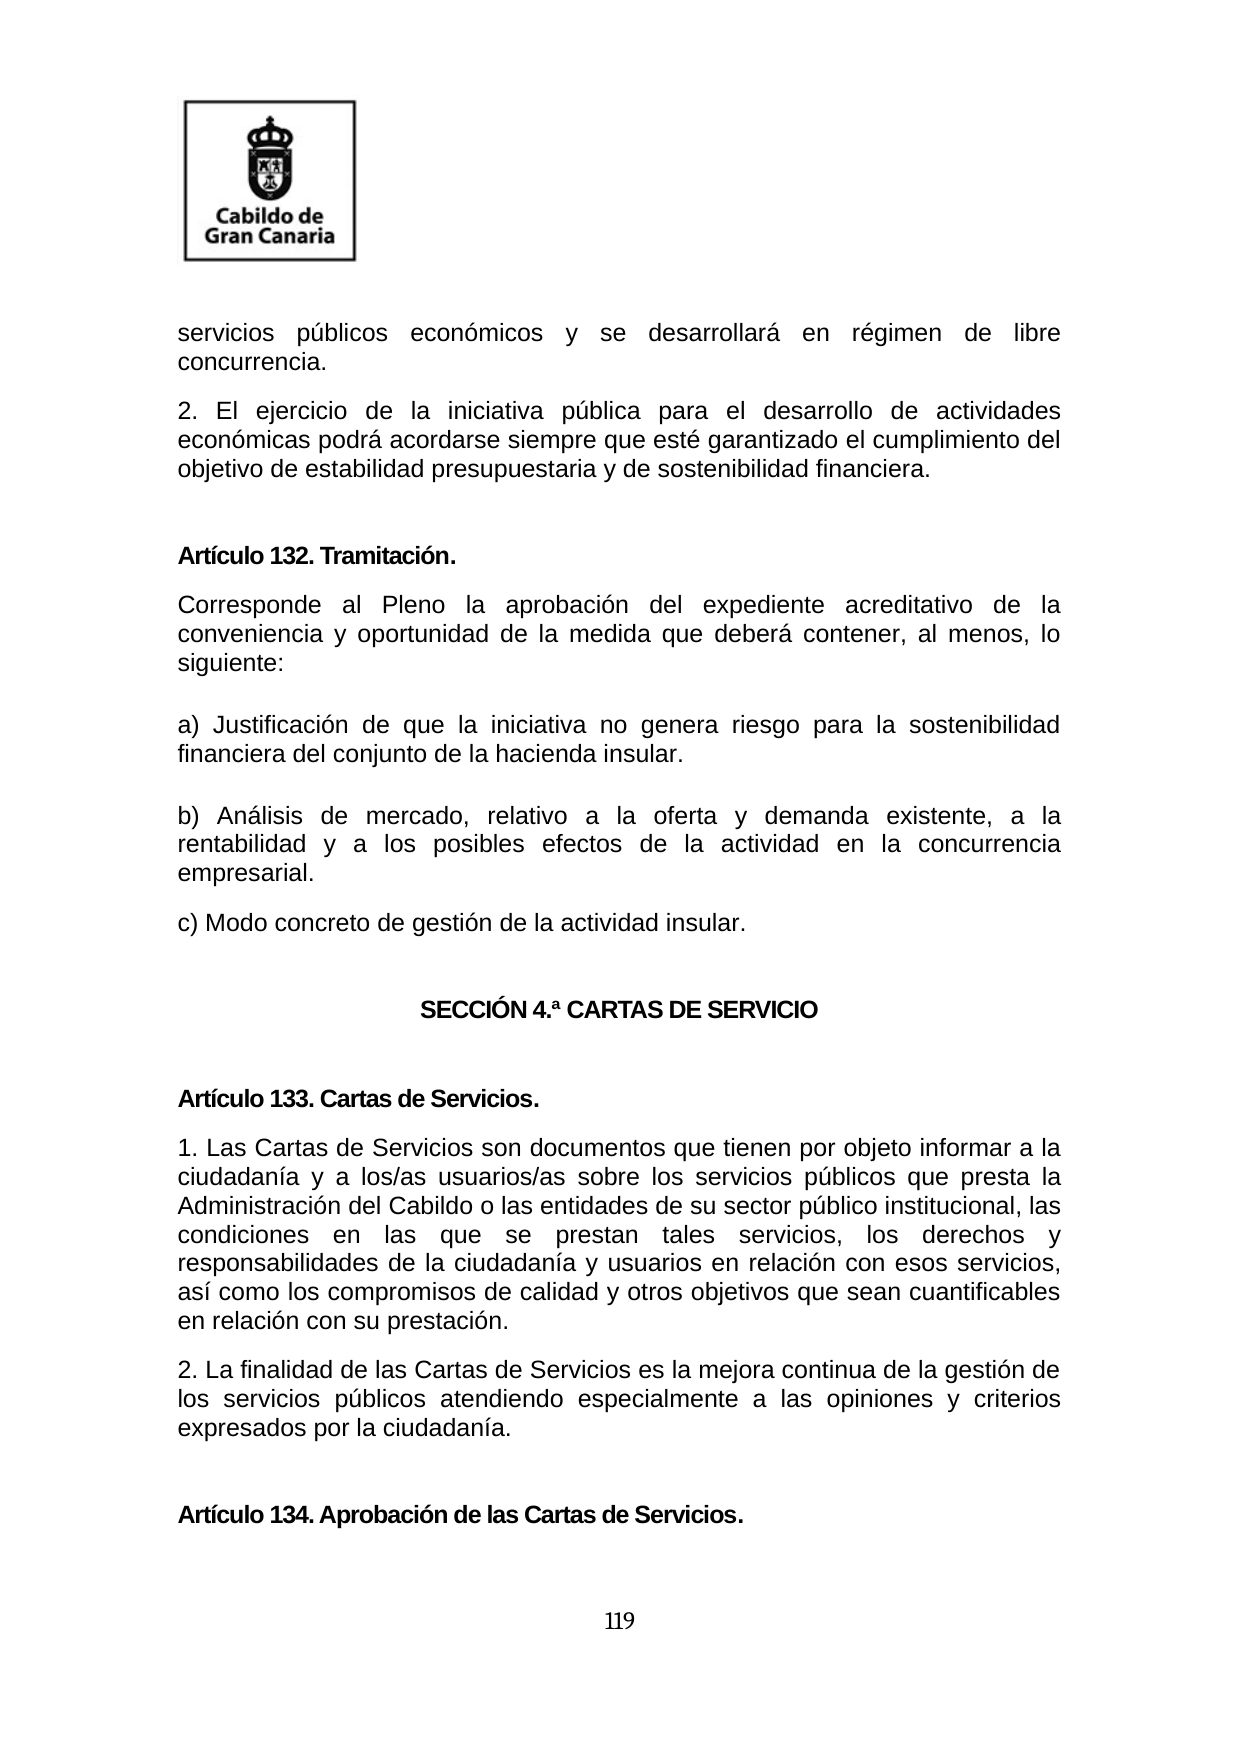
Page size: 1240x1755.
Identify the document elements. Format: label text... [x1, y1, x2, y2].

text b) Análisis de mercado, relativo a la oferta y demanda existente, a la rentabilidad y a los posibles efectos de la actividad en la concurrencia empresarial. [177, 801, 1062, 887]
text Artículo 132. Tramitación. [177, 541, 1062, 569]
text Artículo 134. Aprobación de las Cartas de Servicios. [177, 1500, 1062, 1529]
text Artículo 133. Cartas de Servicios. [177, 1084, 1062, 1112]
text servicios públicos económicos y se desarrollará en régimen de libre concurrencia. [177, 318, 1062, 375]
text Corresponde al Pleno la aprobación del expediente acreditativo de la conveniencia y oportunidad de la medida que deberá contener, al menos, lo siguiente: [177, 590, 1062, 676]
subtitle SECCIÓN 4.ª CARTAS DE SERVICIO [177, 995, 1062, 1023]
text c) Modo concreto de gestión de la actividad insular. [177, 908, 1062, 936]
text 2. El ejercicio de la iniciativa pública para el desarrollo de actividades económicas podrá acordarse siempre que esté garantizado el cumplimiento del objetivo de estabilidad presupuestaria y de sostenibilidad financiera. [177, 396, 1062, 482]
text a) Justificación de que la iniciativa no genera riesgo para la sostenibilidad financiera del conjunto de la hacienda insular. [177, 710, 1062, 767]
text 2. La finalidad de las Cartas de Servicios es la mejora continua de la gestión de los servicios públicos atendiendo especialmente a las opiniones y criterios expresados por la ciudadanía. [177, 1355, 1062, 1442]
text 1. Las Cartas de Servicios son documentos que tienen por objeto informar a la ciudadanía y a los/as usuarios/as sobre los servicios públicos que presta la Administración del Cabildo o las entidades de su sector público institucional, las condiciones en las que se prestan tales servicios, los derechos y responsabilidades de la ciudadanía y usuarios en relación con esos servicios, así como los compromisos de calidad y otros objetivos que sean cuantificables en relación con su prestación. [177, 1133, 1062, 1334]
